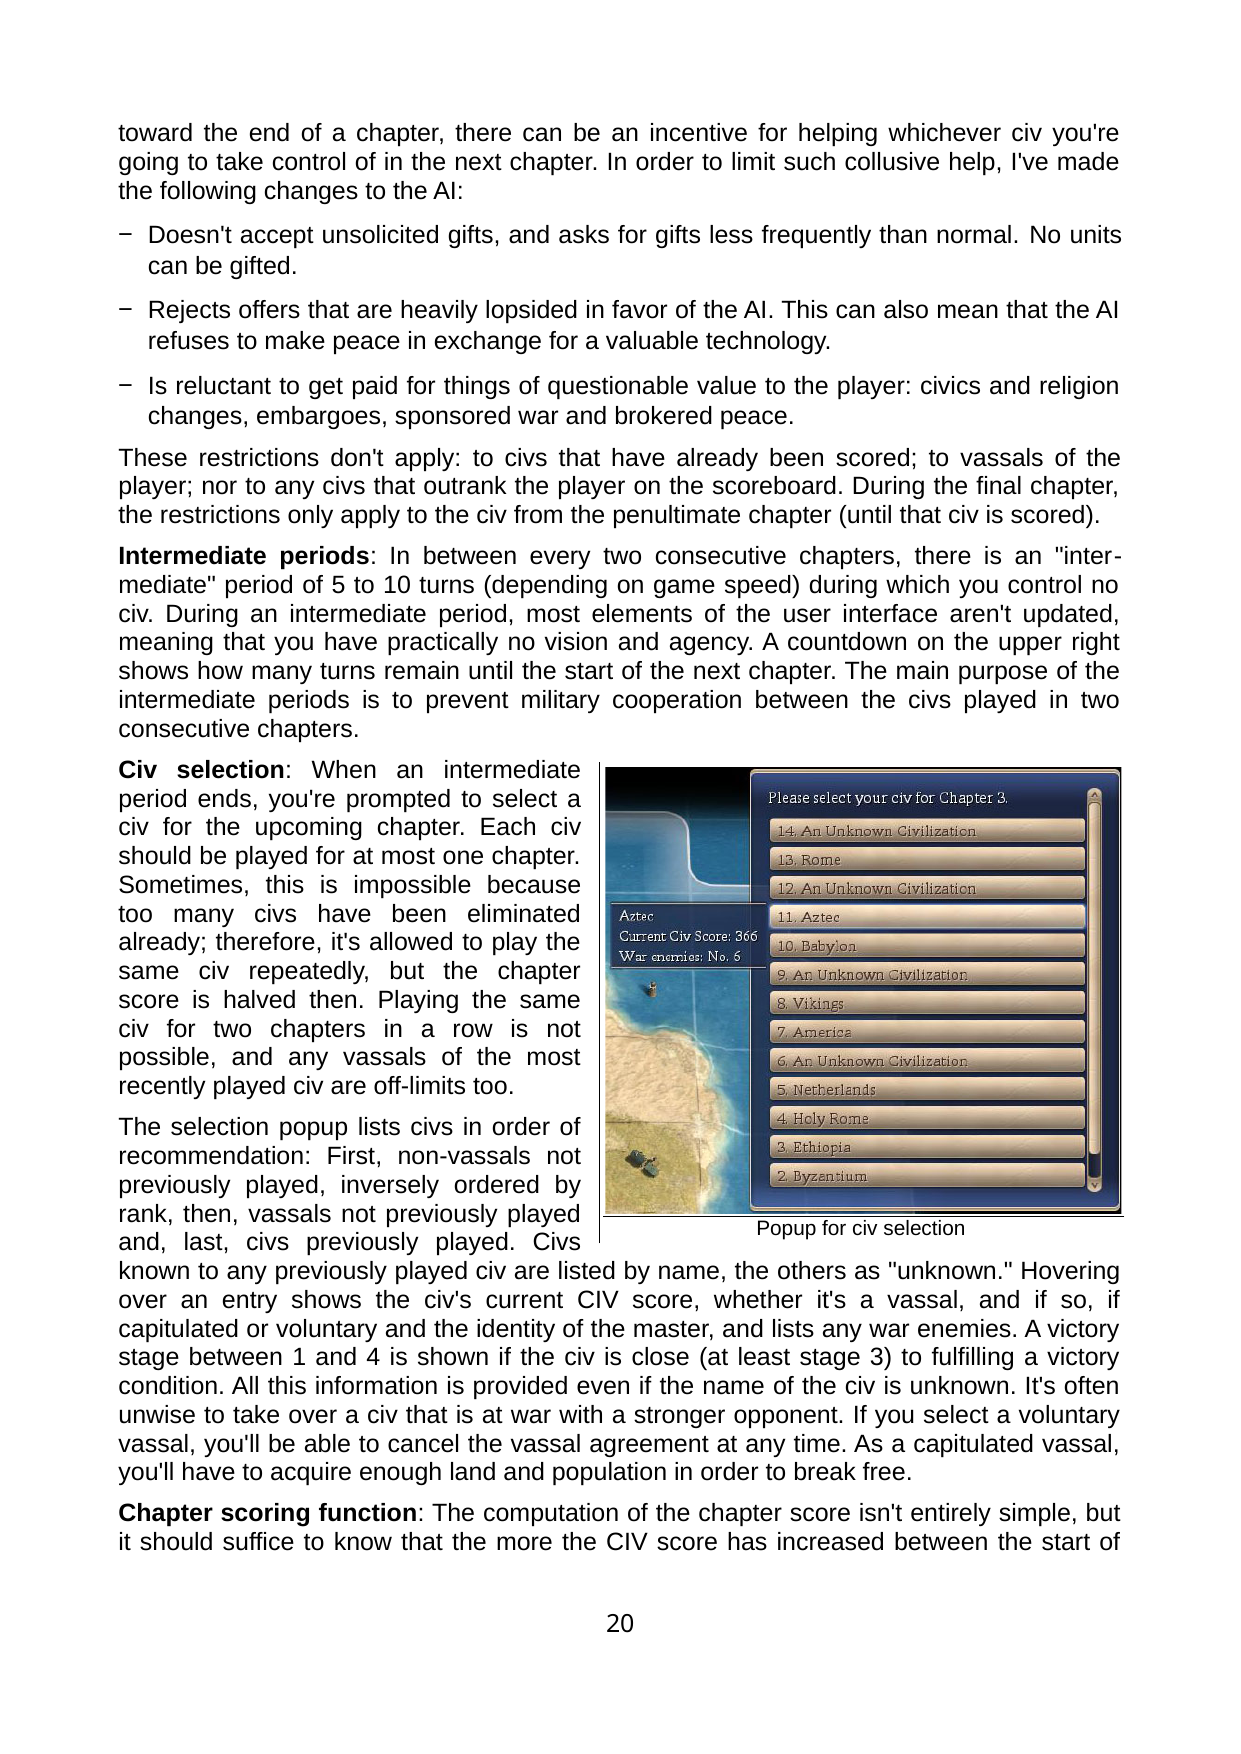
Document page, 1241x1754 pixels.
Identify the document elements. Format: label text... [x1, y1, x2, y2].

text toward the end of a chapter, there can be an incentive for helping whichever civ you're going to take control of in the next chapter. In order to limit such collusive help, I've made the following changes to the AI: [118, 118, 1122, 204]
list Doesn't accept unsolicited gifts, and asks for gifts less frequently than normal. No units can be gifted. [118, 217, 1122, 280]
list Is reluctant to get paid for things of questionable value to the player: civics and religion changes, embargoes, sponsored war and brokered peace. [118, 367, 1122, 430]
picture [605, 767, 1122, 1214]
text Civ selection: When an intermediate period ends, you're prompted to select a civ for the upcoming chapter. Each civ should be played for at most one chapter. Sometimes, this is impossible because too many civs have been eliminated already; therefore, it's allowed to play the same civ repeatedly, but the chapter score is halved then. Playing the same civ for two chapters in a row is not possible, and any vassals of the most recently played civ are off-limits too. [118, 755, 1122, 1243]
text Chapter scoring function: The computation of the chapter score isn't entirely simple, but it should suffice to know that the more the CIV score has increased between the start of [118, 1498, 1122, 1556]
text Popup for civ selection [602, 1214, 1122, 1240]
text These restrictions don't apply: to civs that have already been scored; to vassals of the player; nor to any civs that outrank the player on the scoreboard. During the final chapter, the restrictions only apply to the civ from the penultimate chapter (until that civ is scored). [118, 442, 1122, 529]
text The selection popup lists civs in order of recommendation: First, non-vassals not previously played, inversely ordered by rank, then, vassals not previously played and, last, civs previously played. Civs known to any previously played civ are listed by name, the others as "unknown." Hovering over an entry shows the civ's current CIV score, whether it's a vassal, and if so, if capitulated or voluntary and the identity of the master, and lists any war enemies. A victory stage between 1 and 4 is shown if the civ is close (at least stage 3) to fulfilling a victory condition. All this information is provided even if the name of the civ is unknown. It's often unwise to take over a civ that is at war with a stronger opponent. If you select a voluntary vassal, you'll be able to cancel the vassal agreement at any time. As a capitulated vassal, you'll have to acquire enough land and population in order to break free. [118, 1112, 1122, 1486]
list Rejects offers that are heavily lopsided in favor of the AI. This can also mean that the AI refuses to make peace in exchange for a valuable technology. [118, 292, 1122, 355]
text Intermediate periods: In between every two consecutive chapters, there is an "inter­mediate" period of 5 to 10 turns (depending on game speed) during which you control no civ. During an intermediate period, most elements of the user interface aren't updated, meaning that you have practically no vision and agency. A countdown on the upper right shows how many turns remain until the start of the next chapter. The main purpose of the intermediate periods is to prevent military cooperation between the civs played in two consecutive chapters. [118, 541, 1122, 742]
